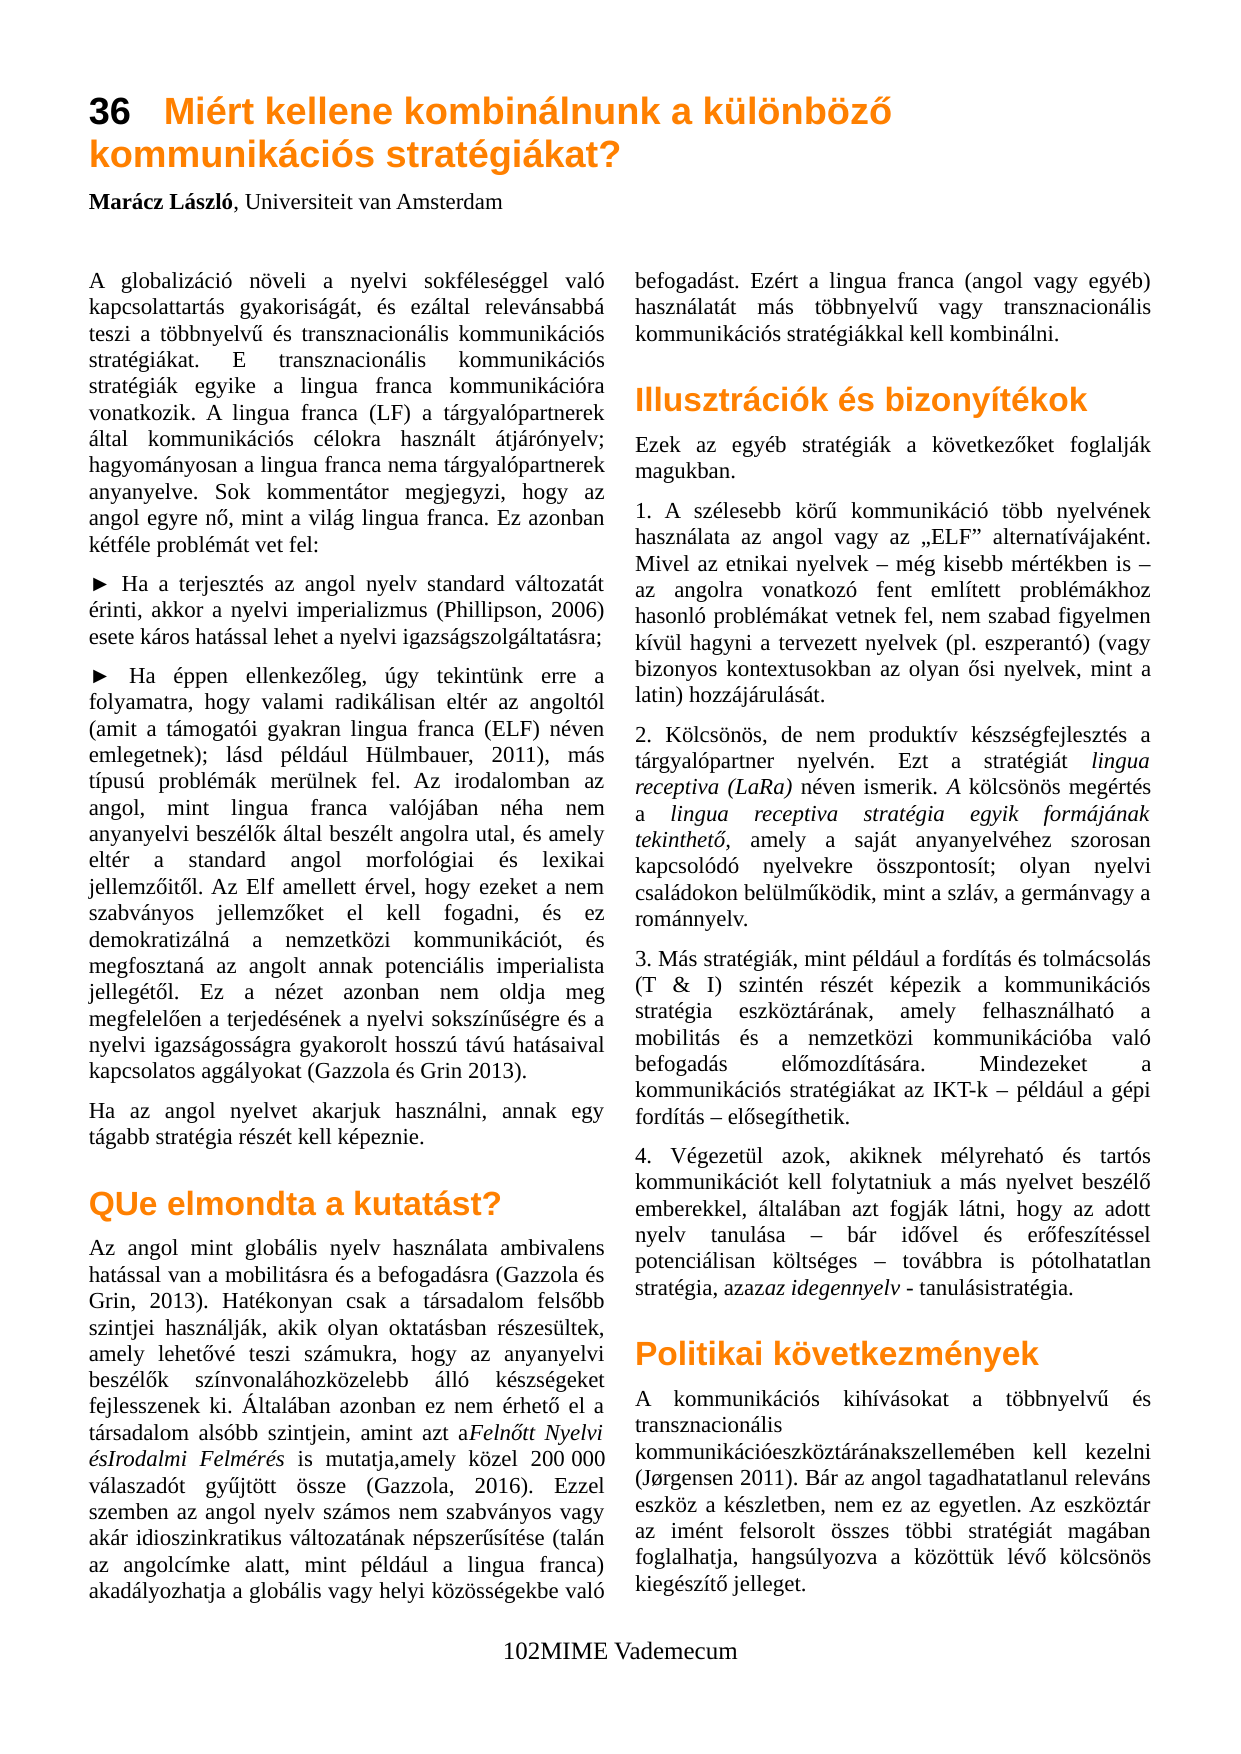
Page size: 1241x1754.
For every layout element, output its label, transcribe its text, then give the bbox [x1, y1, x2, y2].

text befogadást. Ezért a lingua franca (angol vagy egyéb) használatát más többnyelvű vagy transznacionális kommunikációs stratégiákkal kell kombinálni. [635, 267, 1152, 346]
subtitle Politikai következmények [635, 1334, 1152, 1373]
text ► Ha a terjesztés az angol nyelv standard változatát érinti, akkor a nyelvi imperializmus (Phillipson, 2006) esete káros hatással lehet a nyelvi igazságszolgáltatásra; [88, 570, 605, 649]
text Ezek az egyéb stratégiák a következőket foglalják magukban. [635, 431, 1152, 484]
text 1. A szélesebb körű kommunikáció több nyelvének használata az angol vagy az „ELF” alternatívájaként. Mivel az etnikai nyelvek – még kisebb mértékben is – az angolra vonatkozó fent említett problémákhoz hasonló problémákat vetnek fel, nem szabad figyelmen kívül hagyni a tervezett nyelvek (pl. eszperantó) (vagy bizonyos kontextusokban az olyan ősi nyelvek, mint a latin) hozzájárulását. [635, 497, 1152, 708]
text A globalizáció növeli a nyelvi sokféleséggel való kapcsolattartás gyakoriságát, és ezáltal relevánsabbá teszi a többnyelvű és transznacionális kommunikációs stratégiákat. E transznacionális kommunikációs stratégiák egyike a lingua franca kommunikációra vonatkozik. A lingua franca (LF) a tárgyalópartnerek által kommunikációs célokra használt átjárónyelv; hagyományosan a lingua franca nema tárgyalópartnerek anyanyelve. Sok kommentátor megjegyzi, hogy az angol egyre nő, mint a világ lingua franca. Ez azonban kétféle problémát vet fel: [88, 267, 605, 557]
text Ha az angol nyelvet akarjuk használni, annak egy tágabb stratégia részét kell képeznie. [88, 1097, 605, 1149]
text 3. Más stratégiák, mint például a fordítás és tolmácsolás (T & I) szintén részét képezik a kommunikációs stratégia eszköztárának, amely felhasználható a mobilitás és a nemzetközi kommunikációba való befogadás előmozdítására. Mindezeket a kommunikációs stratégiákat az IKT-k – például a gépi fordítás – elősegíthetik. [635, 944, 1152, 1129]
text 2. Kölcsönös, de nem produktív készségfejlesztés a tárgyalópartner nyelvén. Ezt a stratégiát lingua receptiva (LaRa) néven ismerik. A kölcsönös megértés a lingua receptiva stratégia egyik formájának tekinthető, amely a saját anyanyelvéhez szorosan kapcsolódó nyelvekre összpontosít; olyan nyelvi családokon belülműködik, mint a szláv, a germánvagy a románnyelv. [635, 721, 1152, 932]
text A kommunikációs kihívásokat a többnyelvű és transznacionális kommunikációeszköztáránakszellemében kell kezelni (Jørgensen 2011). Bár az angol tagadhatatlanul releváns eszköz a készletben, nem ez az egyetlen. Az eszköztár az imént felsorolt összes többi stratégiát magában foglalhatja, hangsúlyozva a közöttük lévő kölcsönös kiegészítő jelleget. [635, 1385, 1152, 1596]
subtitle QUe elmondta a kutatást? [88, 1183, 605, 1222]
subtitle Miért kellene kombinálnunk a különböző kommunikációs stratégiákat? [88, 88, 1152, 176]
text Marácz László, Universiteit van Amsterdam [88, 188, 1152, 215]
text Az angol mint globális nyelv használata ambivalens hatással van a mobilitásra és a befogadásra (Gazzola és Grin, 2013). Hatékonyan csak a társadalom felsőbb szintjei használják, akik olyan oktatásban részesültek, amely lehetővé teszi számukra, hogy az anyanyelvi beszélők színvonaláhozközelebb álló készségeket fejlesszenek ki. Általában azonban ez nem érhető el a társadalom alsóbb szintjein, amint azt aFelnőtt Nyelvi ésIrodalmi Felmérés is mutatja,amely közel 200 000 válaszadót gyűjtött össze (Gazzola, 2016). Ezzel szemben az angol nyelv számos nem szabványos vagy akár idioszinkratikus változatának népszerűsítése (talán az angolcímke alatt, mint például a lingua franca) akadályozhatja a globális vagy helyi közösségekbe való [88, 1234, 605, 1603]
text ► Ha éppen ellenkezőleg, úgy tekintünk erre a folyamatra, hogy valami radikálisan eltér az angoltól (amit a támogatói gyakran lingua franca (ELF) néven emlegetnek); lásd például Hülmbauer, 2011), más típusú problémák merülnek fel. Az irodalomban az angol, mint lingua franca valójában néha nem anyanyelvi beszélők által beszélt angolra utal, és amely eltér a standard angol morfológiai és lexikai jellemzőitől. Az Elf amellett érvel, hogy ezeket a nem szabványos jellemzőket el kell fogadni, és ez demokratizálná a nemzetközi kommunikációt, és megfosztaná az angolt annak potenciális imperialista jellegétől. Ez a nézet azonban nem oldja meg megfelelően a terjedésének a nyelvi sokszínűségre és a nyelvi igazságosságra gyakorolt hosszú távú hatásaival kapcsolatos aggályokat (Gazzola és Grin 2013). [88, 662, 605, 1084]
subtitle Illusztrációk és bizonyítékok [635, 380, 1152, 419]
text 4. Végezetül azok, akiknek mélyreható és tartós kommunikációt kell folytatniuk a más nyelvet beszélő emberekkel, általában azt fogják látni, hogy az adott nyelv tanulása – bár idővel és erőfeszítéssel potenciálisan költséges – továbbra is pótolhatatlan stratégia, azazaz idegennyelv - tanulásistratégia. [635, 1142, 1152, 1300]
